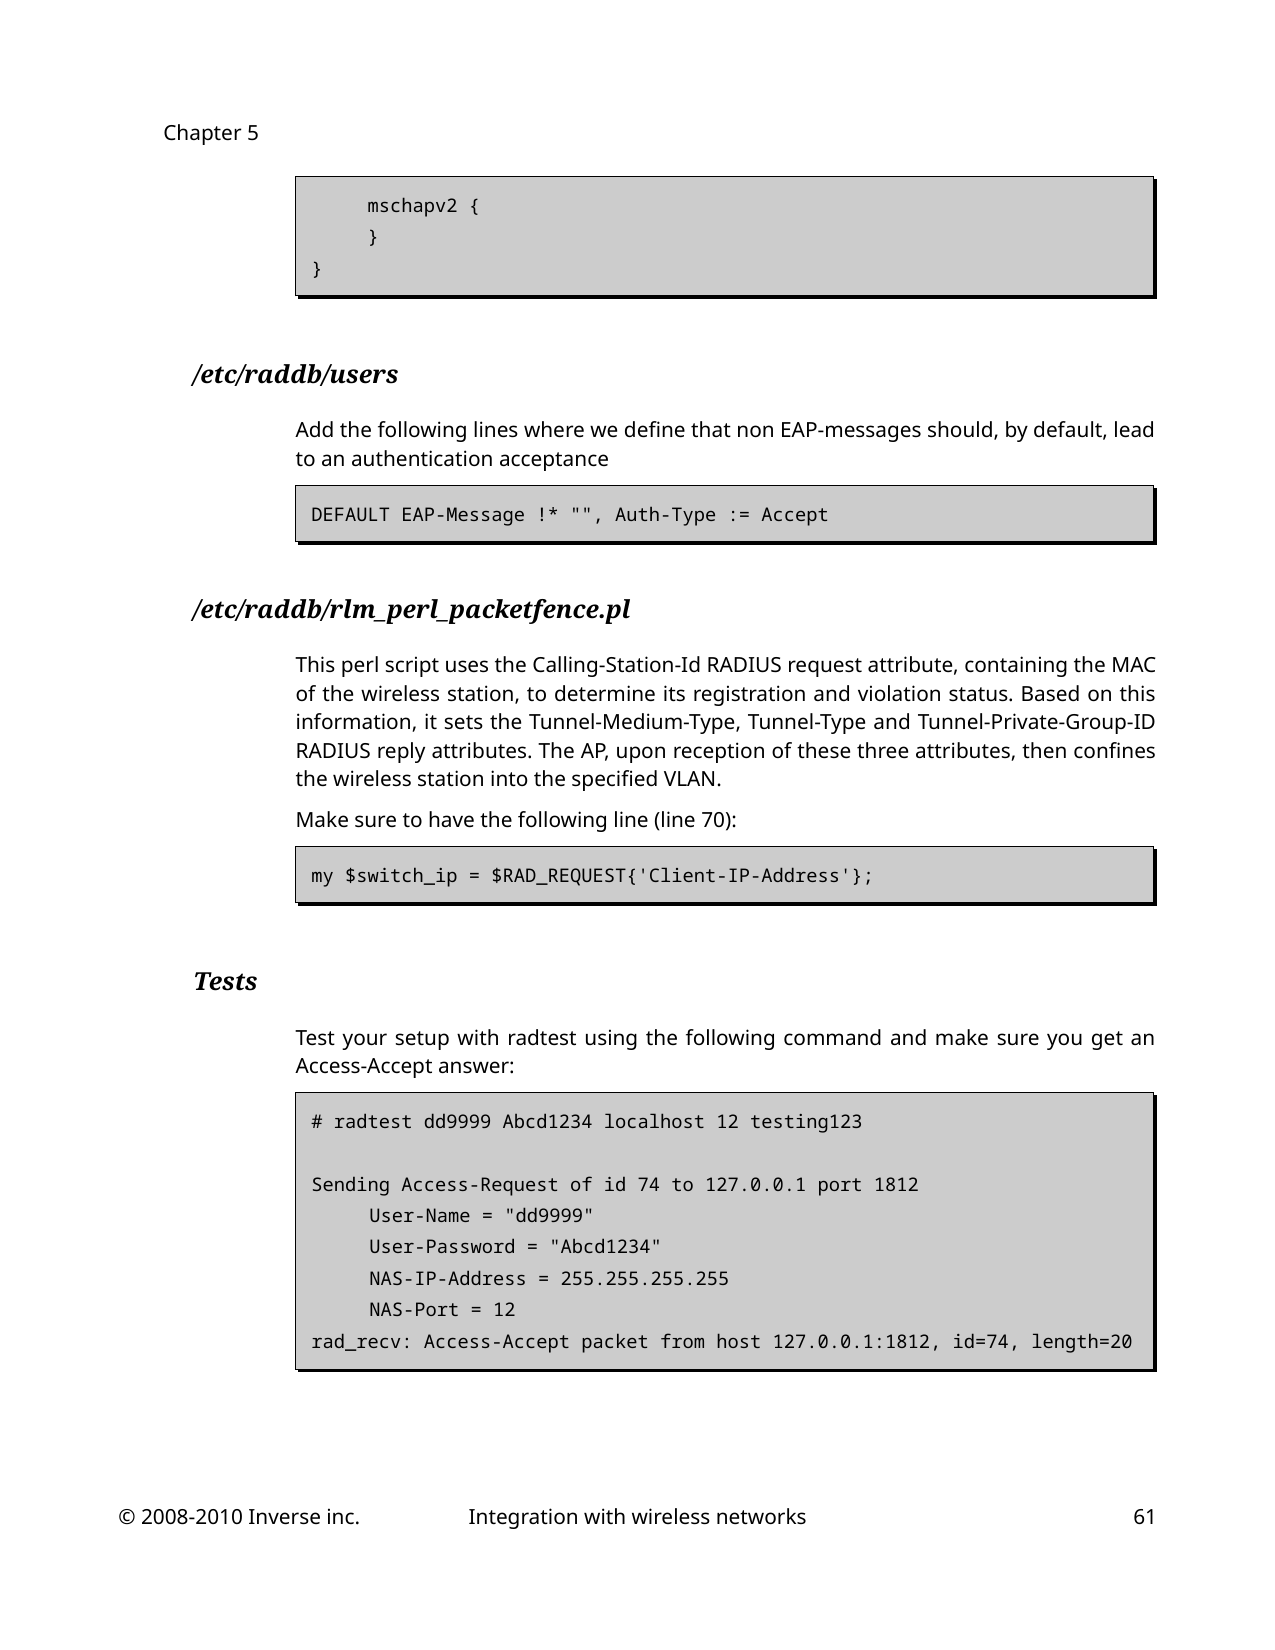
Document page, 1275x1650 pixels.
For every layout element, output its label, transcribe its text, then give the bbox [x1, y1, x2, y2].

text This perl script uses the Calling-Station-Id RADIUS request attribute, containing the MAC of the wireless station, to determine its registration and violation status. Based on this information, it sets the Tunnel-Medium-Type, Tunnel-Type and Tunnel-Private-Group-ID RADIUS reply attributes. The AP, upon reception of these three attributes, then confines the wireless station into the specified VLAN. [295, 651, 1157, 793]
text } [296, 239, 1153, 295]
text # radtest dd9999 Abcd1234 localhost 12 testing123 [296, 1093, 1153, 1124]
text Add the following lines where we define that non EAP-messages should, by default, lead to an authentication acceptance [295, 416, 1157, 472]
text User-Password = "Abcd1234" [296, 1218, 1153, 1249]
text Make sure to have the following line (line 70): [295, 805, 1157, 834]
subtitle /etc/raddb/rlm_perl_packetfence.pl [156, 592, 1157, 626]
text NAS-Port = 12 [296, 1281, 1153, 1312]
text my $switch_ip = $RAD_REQUEST{'Client-IP-Address'}; [296, 847, 1153, 902]
subtitle /etc/raddb/users [156, 357, 1157, 391]
text Sending Access-Request of id 74 to 127.0.0.1 port 1812 [296, 1155, 1153, 1187]
subtitle Tests [156, 964, 1157, 998]
text NAS-IP-Address = 255.255.255.255 [296, 1249, 1153, 1281]
text DEFAULT EAP-Message !* "", Auth-Type := Accept [296, 486, 1153, 541]
text User-Name = "dd9999" [296, 1187, 1153, 1218]
text mschapv2 { [296, 177, 1153, 207]
text Test your setup with radtest using the following command and make sure you get an Access-Accept answer: [295, 1023, 1157, 1080]
text } [296, 207, 1153, 239]
text rad_recv: Access-Accept packet from host 127.0.0.1:1812, id=74, length=20 [296, 1312, 1153, 1369]
